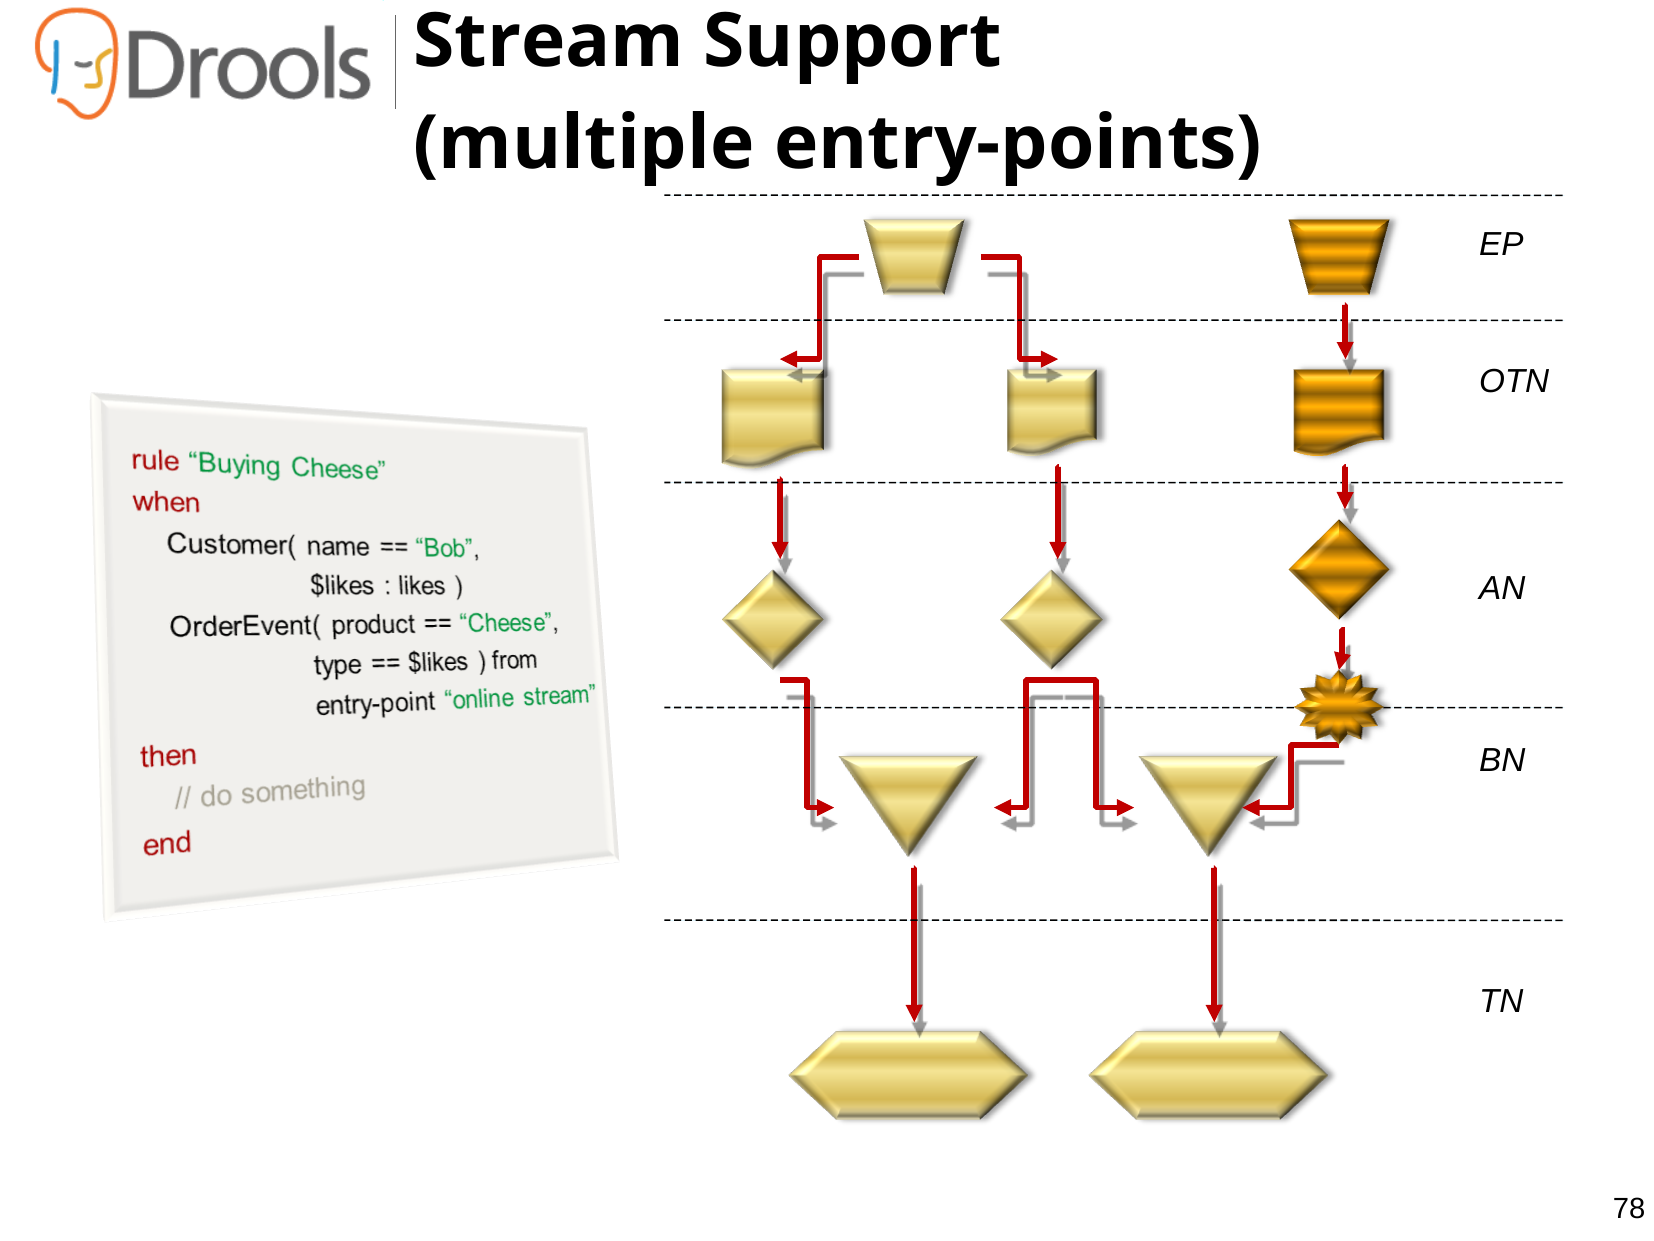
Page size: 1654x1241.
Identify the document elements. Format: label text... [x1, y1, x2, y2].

picture [1134, 746, 1295, 868]
picture [1290, 359, 1401, 467]
picture [1003, 359, 1114, 467]
picture [29, 0, 384, 126]
picture [996, 559, 1120, 680]
picture [834, 746, 995, 868]
picture [51, 193, 704, 1097]
picture [1084, 1021, 1345, 1130]
picture [718, 359, 841, 479]
picture [1284, 209, 1406, 305]
picture [784, 1021, 1045, 1130]
picture [718, 559, 841, 680]
picture [859, 209, 981, 305]
text_box EP OTN AN BN TN [1464, 220, 1602, 1028]
picture [1284, 509, 1406, 630]
picture [1290, 659, 1401, 761]
title Stream Support (multiple entry-points) [413, 0, 1654, 178]
